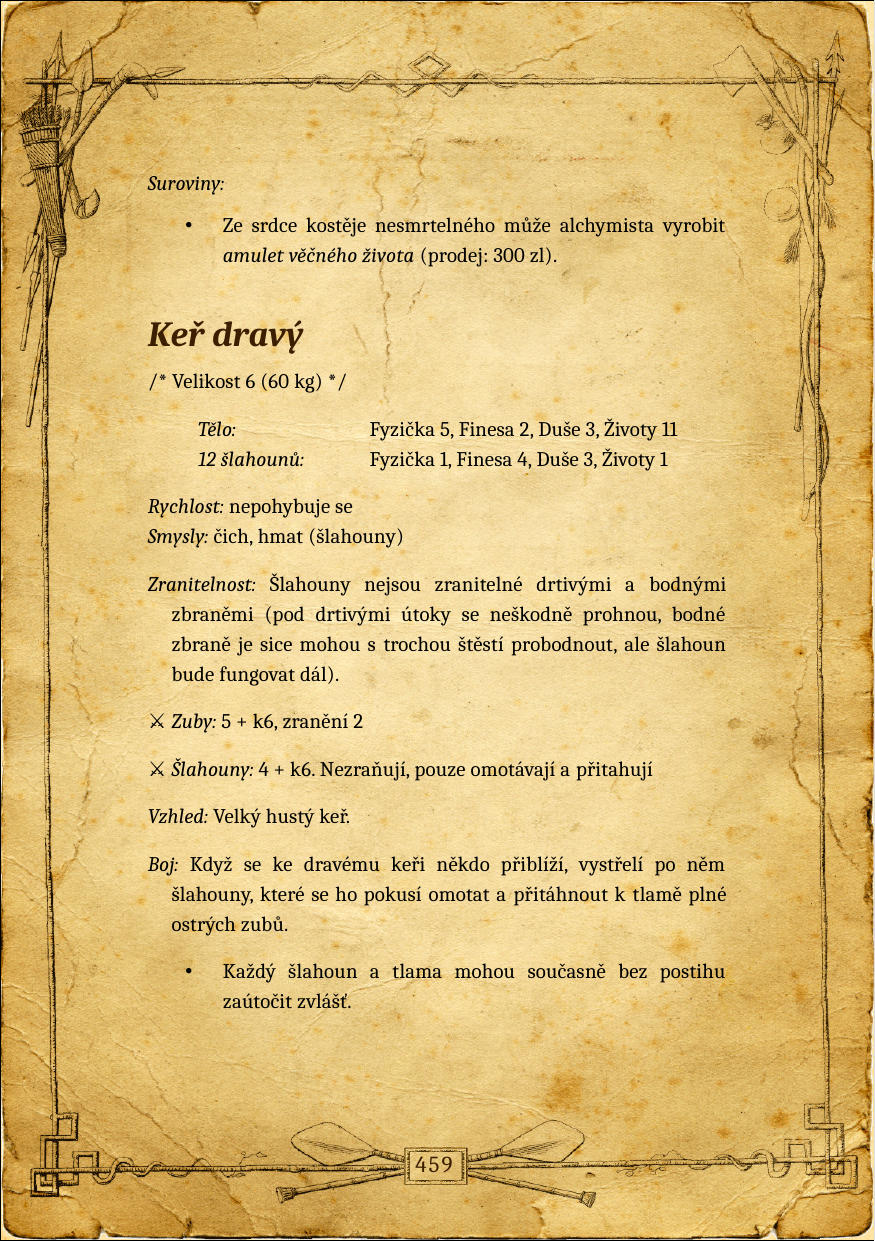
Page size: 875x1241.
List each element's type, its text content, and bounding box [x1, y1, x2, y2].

text Suroviny: [148, 172, 726, 196]
text Zranitelnost: Šlahouny nejsou zranitelné drtivými a⁠ bodnými zbraněmi (pod drtivými útoky se neškodně prohnou, bodné zbraně je sice mohou s⁠ trochou štěstí probodnout, ale šlahoun bude fungovat dál). [148, 573, 726, 686]
text Vzhled: Velký hustý keř. [148, 805, 726, 829]
text ⚔ Zuby: 5 + k6, zranění 2 [148, 710, 726, 734]
text 12 šlahounů: Fyzička 1, Finesa 4, Duše 3, Životy 1 [198, 448, 726, 472]
list Každý šlahoun a⁠ tlama mohou současně bez postihu zaútočit zvlášť. [185, 960, 726, 1014]
subtitle Keř dravý [148, 314, 726, 355]
text /* Velikost 6 (60 kg) */ [148, 370, 726, 394]
text Rychlost: nepohybuje se [148, 495, 726, 519]
text Boj: Když se ke dravému keři někdo přiblíží, vystřelí po něm šlahouny, které se ho pokusí omotat a⁠ přitáhnout k⁠ tlamě plné ostrých zubů. [148, 853, 726, 937]
text Smysly: čich, hmat (šlahouny) [148, 525, 726, 549]
text Tělo: Fyzička 5, Finesa 2, Duše 3, Životy 11 [198, 418, 726, 442]
picture [1, 1, 874, 1240]
list Ze srdce kostěje nesmrtelného může alchymista vyrobit amulet věčného života (prodej: 300 zl). [185, 213, 726, 267]
text ⚔ Šlahouny: 4 + k6. Nezraňují, pouze omotávají a⁠ přitahují [148, 758, 726, 782]
